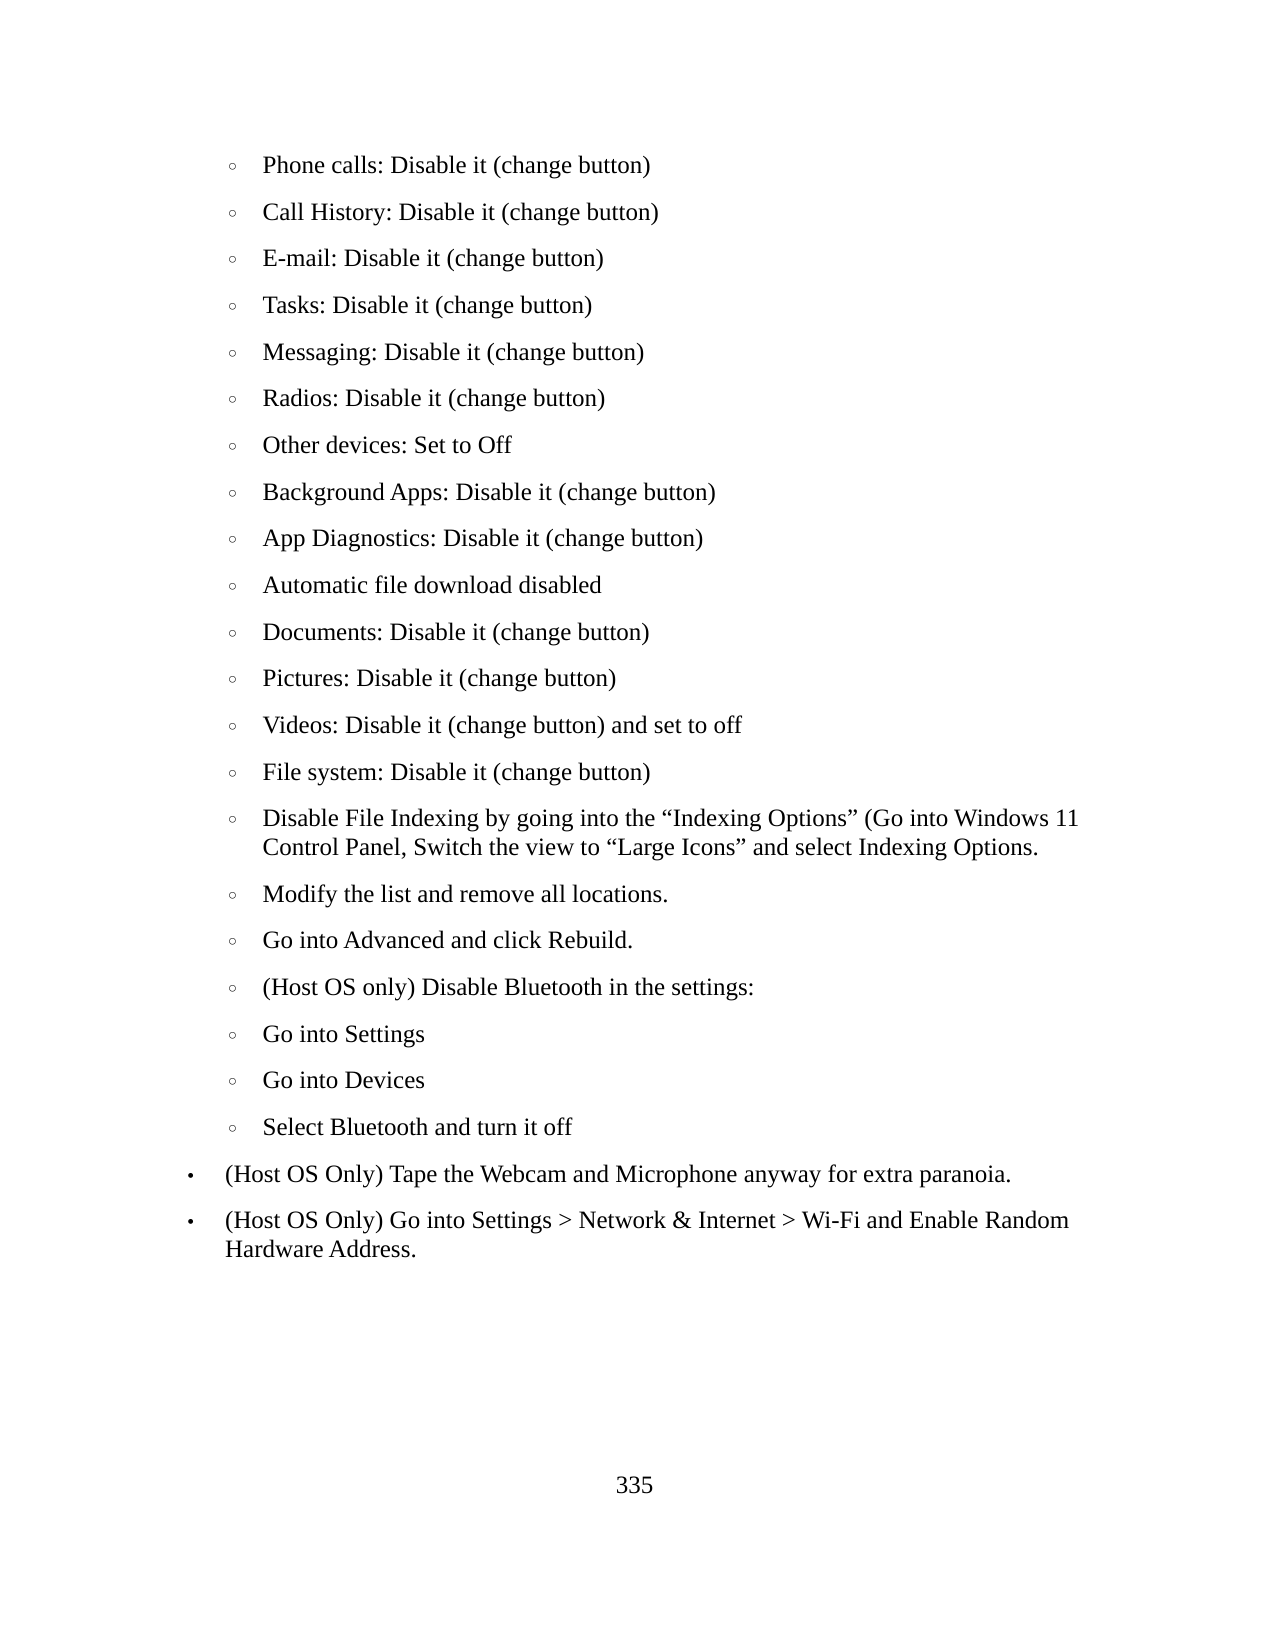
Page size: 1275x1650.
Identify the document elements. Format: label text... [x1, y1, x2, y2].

list Background Apps: Disable it (change button) [225, 477, 1125, 505]
list File system: Disable it (change button) [225, 757, 1125, 785]
list Automatic file download disabled [225, 570, 1125, 599]
list Tasks: Disable it (change button) [225, 290, 1125, 319]
list App Diagnostics: Disable it (change button) [225, 523, 1125, 552]
list Go into Advanced and click Rebuild. [225, 925, 1125, 954]
list (Host OS only) Disable Bluetooth in the settings: [225, 972, 1125, 1001]
list Phone calls: Disable it (change button) [225, 150, 1125, 179]
list (Host OS Only) Tape the Webcam and Microphone anyway for extra paranoia. [187, 1159, 1125, 1187]
list Modify the list and remove all locations. [225, 879, 1125, 907]
list Messaging: Disable it (change button) [225, 337, 1125, 365]
list Documents: Disable it (change button) [225, 617, 1125, 645]
list Go into Settings [225, 1019, 1125, 1047]
list Other devices: Set to Off [225, 430, 1125, 459]
list Pictures: Disable it (change button) [225, 663, 1125, 692]
list Call History: Disable it (change button) [225, 197, 1125, 225]
list Go into Devices [225, 1065, 1125, 1094]
list E-mail: Disable it (change button) [225, 243, 1125, 272]
list Videos: Disable it (change button) and set to off [225, 710, 1125, 739]
list Disable File Indexing by going into the “Indexing Options” (Go into Windows 11 Control Panel, Switch the view to “Large Icons” and select Indexing Options. [225, 803, 1125, 861]
list Radios: Disable it (change button) [225, 383, 1125, 412]
list (Host OS Only) Go into Settings > Network & Internet > Wi-Fi and Enable Random Hardware Address. [187, 1205, 1125, 1263]
list Select Bluetooth and turn it off [225, 1112, 1125, 1141]
